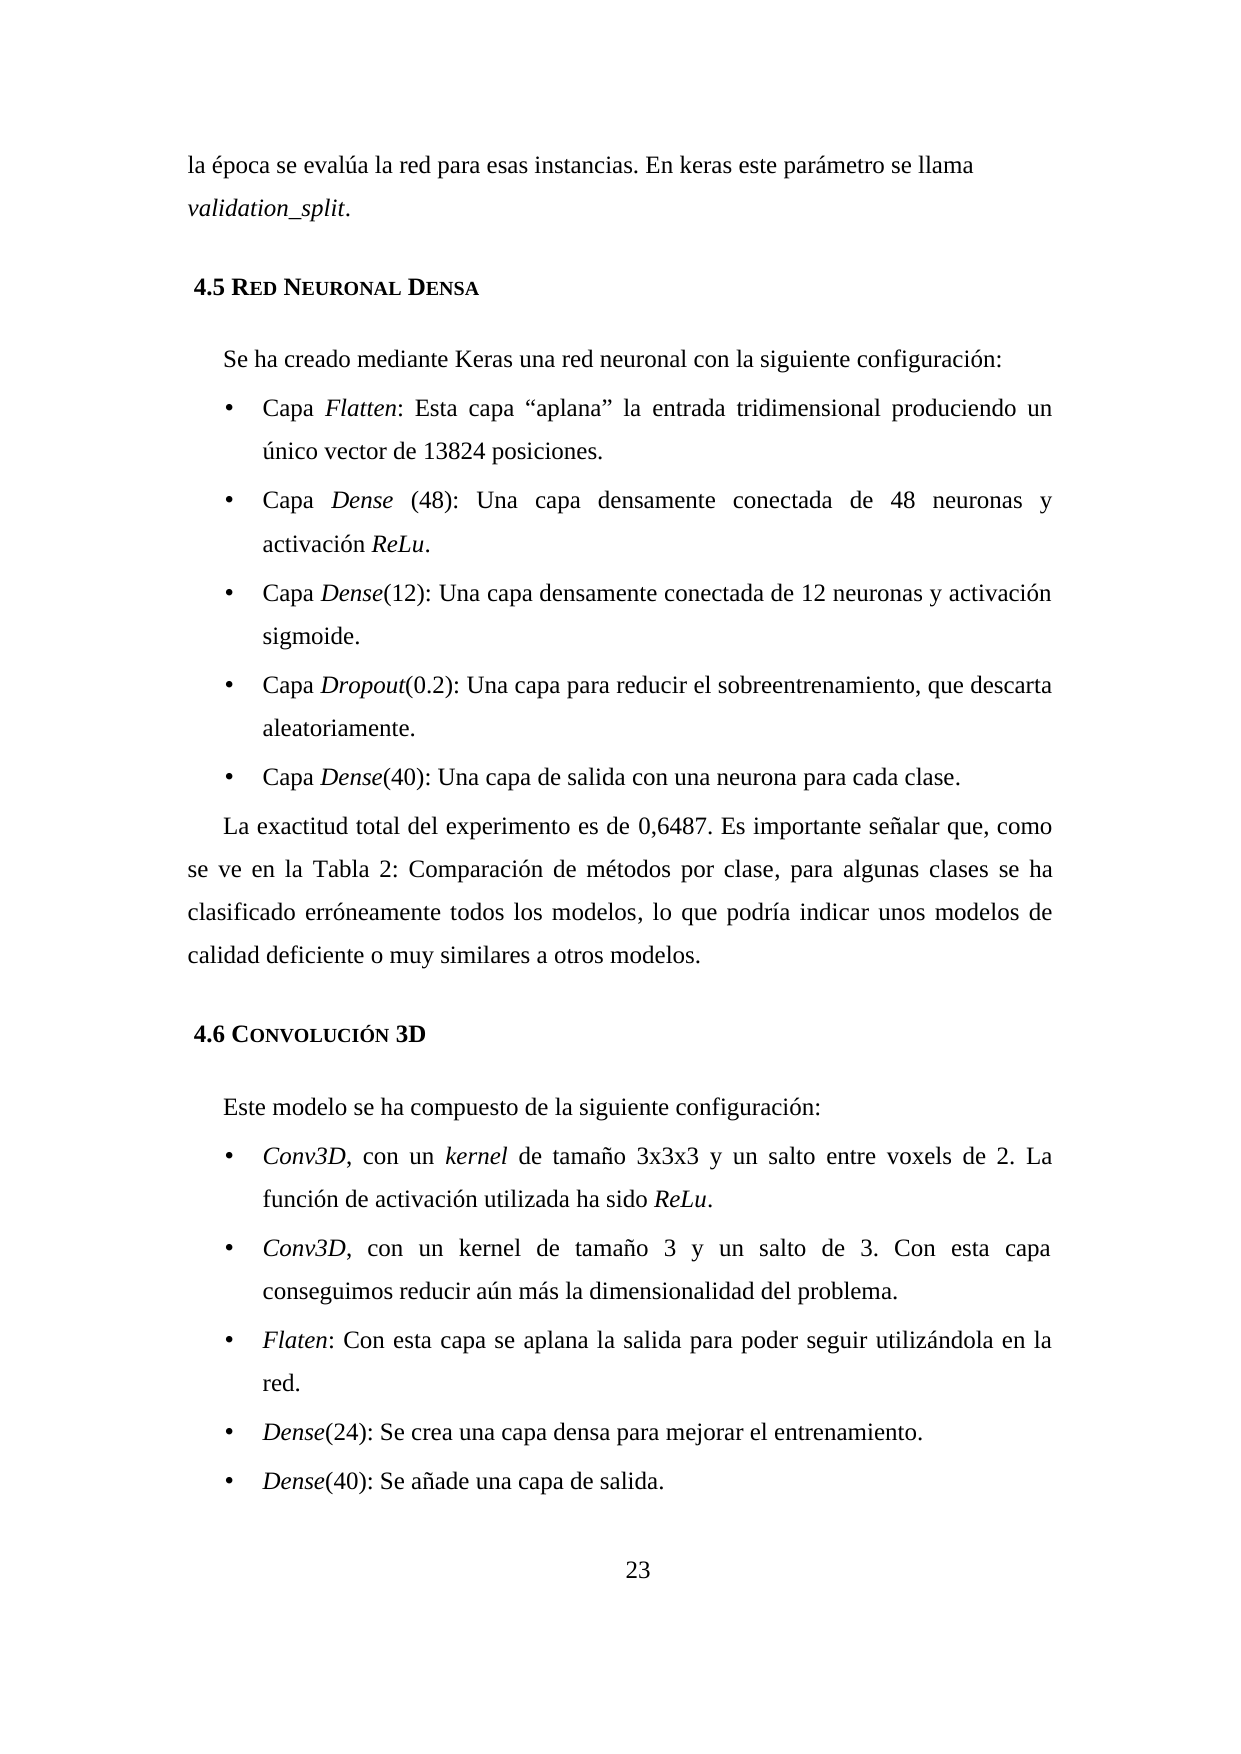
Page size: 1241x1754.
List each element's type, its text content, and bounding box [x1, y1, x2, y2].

list Capa Dense (48): Una capa densamente conectada de 48 neuronas y activación ReLu. [225, 486, 1053, 557]
list Dense(24): Se crea una capa densa para mejorar el entrenamiento. [225, 1417, 1053, 1446]
list Capa Dense(12): Una capa densamente conectada de 12 neuronas y activación sigmoide. [225, 578, 1053, 649]
text Se ha creado mediante Keras una red neuronal con la siguiente configuración: [187, 344, 1053, 373]
list Capa Flatten: Esta capa “aplana” la entrada tridimensional produciendo un único vector de 13824 posiciones. [225, 393, 1053, 465]
list Conv3D, con un kernel de tamaño 3 y un salto de 3. Con esta capa conseguimos reducir aún más la dimensionalidad del problema. [225, 1233, 1053, 1305]
list Capa Dense(40): Una capa de salida con una neurona para cada clase. [225, 762, 1053, 791]
list Capa Dropout(0.2): Una capa para reducir el sobreentrenamiento, que descarta aleatoriamente. [225, 670, 1053, 742]
subtitle Red Neuronal Densa [187, 272, 949, 300]
text Este modelo se ha compuesto de la siguiente configuración: [187, 1092, 1053, 1120]
subtitle Convolución 3D [187, 1019, 949, 1048]
text la época se evalúa la red para esas instancias. En keras este parámetro se llama validation_split. [187, 150, 1053, 222]
list Conv3D, con un kernel de tamaño 3x3x3 y un salto entre voxels de 2. La función de activación utilizada ha sido ReLu. [225, 1141, 1053, 1213]
text La exactitud total del experimento es de 0,6487. Es importante señalar que, como se ve en la Tabla 2: Comparación de métodos por clase, para algunas clases se ha clasificado erróneamente todos los modelos, lo que podría indicar unos modelos de calidad deficiente o muy similares a otros modelos. [187, 811, 1053, 969]
list Dense(40): Se añade una capa de salida. [225, 1466, 1053, 1495]
list Flaten: Con esta capa se aplana la salida para poder seguir utilizándola en la red. [225, 1325, 1053, 1397]
